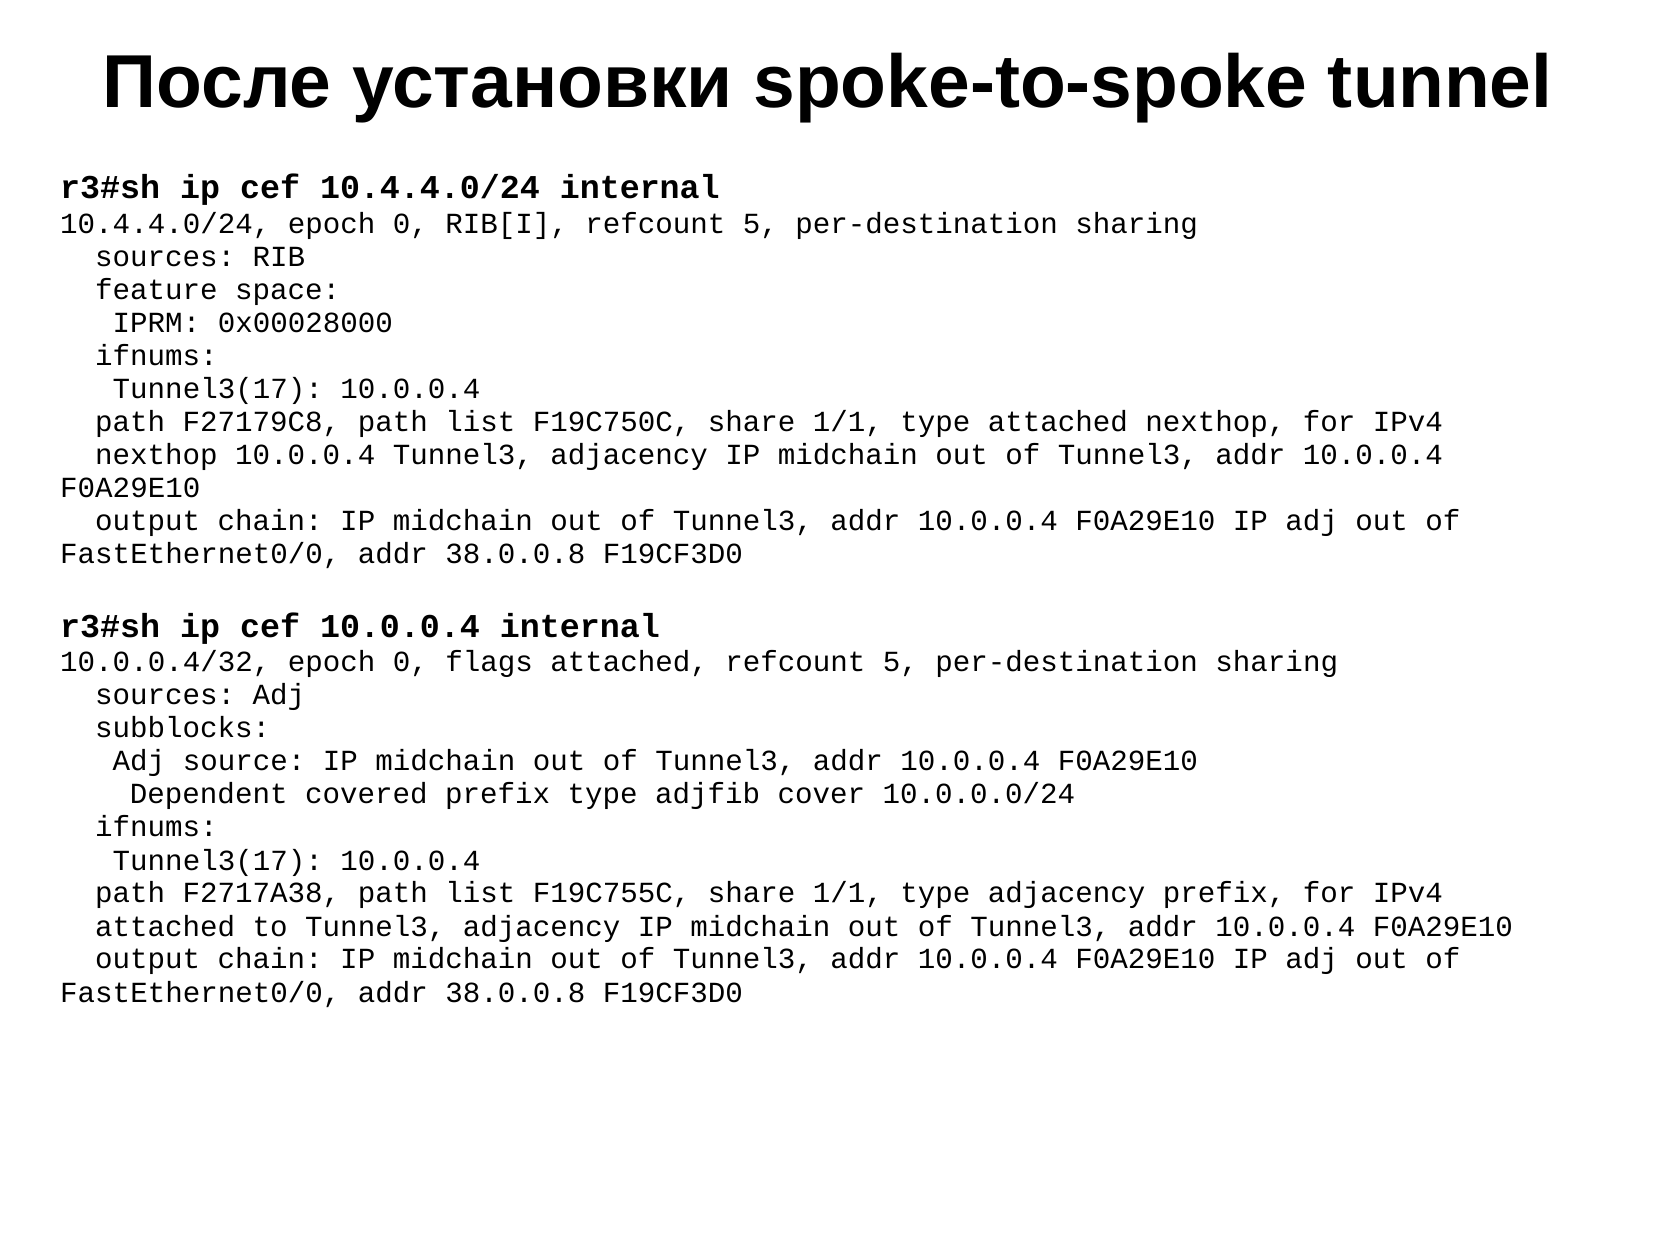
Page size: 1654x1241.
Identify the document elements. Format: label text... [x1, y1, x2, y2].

text_box После установки spoke-to-spoke tunnel [64, 37, 1613, 130]
list r3#sh ip cef 10.4.4.0/24 internal 10.4.4.0/24, epoch 0, RIB[I], refcount 5, per-destination sharing sources: RIB feature space: IPRM: 0x00028000 ifnums: Tunnel3(17): 10.0.0.4 path F27179C8, path list F19C750C, share 1/1, type attached nexthop, for IPv4 nexthop 10.0.0.4 Tunnel3, adjacency IP midchain out of Tunnel3, addr 10.0.0.4 F0A29E10 output chain: IP midchain out of Tunnel3, addr 10.0.0.4 F0A29E10 IP adj out of FastEthernet0/0, addr 38.0.0.8 F19CF3D0 r3#sh ip cef 10.0.0.4 internal 10.0.0.4/32, epoch 0, flags attached, refcount 5, per-destination sharing sources: Adj subblocks: Adj source: IP midchain out of Tunnel3, addr 10.0.0.4 F0A29E10 Dependent covered prefix type adjfib cover 10.0.0.0/24 ifnums: Tunnel3(17): 10.0.0.4 path F2717A38, path list F19C755C, share 1/1, type adjacency prefix, for IPv4 attached to Tunnel3, adjacency IP midchain out of Tunnel3, addr 10.0.0.4 F0A29E10 output chain: IP midchain out of Tunnel3, addr 10.0.0.4 F0A29E10 IP adj out of FastEthernet0/0, addr 38.0.0.8 F19CF3D0 [60, 171, 1598, 1201]
